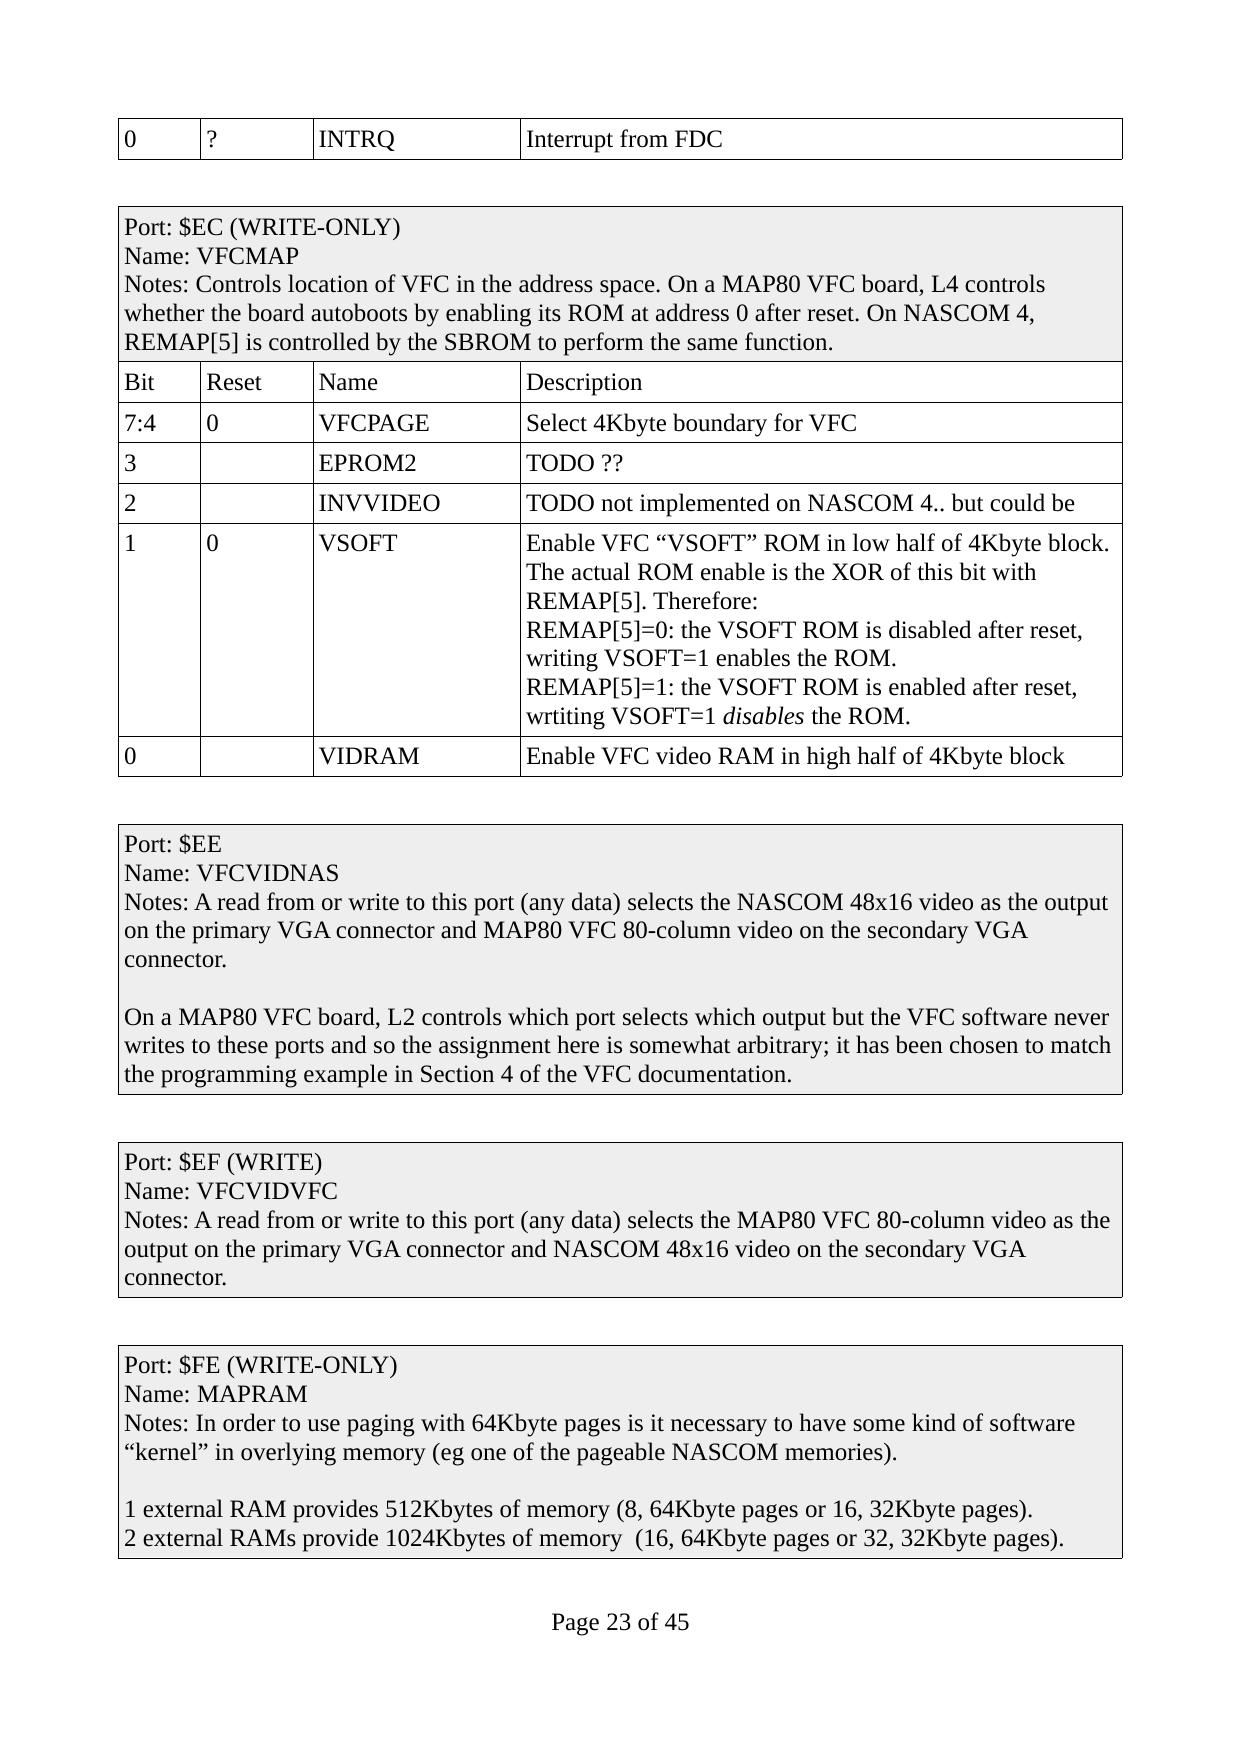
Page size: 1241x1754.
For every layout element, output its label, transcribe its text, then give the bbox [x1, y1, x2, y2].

table_cell VIDRAM [314, 737, 520, 776]
table_cell 0 [201, 403, 313, 442]
table_header Port: $FE (WRITE-ONLY) Name: MAPRAM Notes: In order to use paging with 64Kbyte pages is it necessary to have some kind of software “kernel” in overlying memory (eg one of the pageable NASCOM memories). 1 external RAM provides 512Kbytes of memory (8, 64Kbyte pages or 16, 32Kbyte pages). 2 external RAMs provide 1024Kbytes of memory (16, 64Kbyte pages or 32, 32Kbyte pages). [119, 1346, 1122, 1557]
table_cell Reset [201, 362, 313, 402]
table_cell EPROM2 [314, 443, 520, 482]
table_cell ? [201, 119, 313, 158]
table_cell 3 [119, 443, 200, 482]
table_cell 7:4 [119, 403, 200, 442]
table_cell VFCPAGE [314, 403, 520, 442]
table_header Port: $EC (WRITE-ONLY) Name: VFCMAP Notes: Controls location of VFC in the address space. On a MAP80 VFC board, L4 controls whether the board autoboots by enabling its ROM at address 0 after reset. On NASCOM 4, REMAP[5] is controlled by the SBROM to perform the same function. [119, 207, 1122, 361]
table_cell 1 [119, 524, 200, 736]
table_cell [201, 443, 313, 482]
table_header Port: $EF (WRITE) Name: VFCVIDVFC Notes: A read from or write to this port (any data) selects the MAP80 VFC 80-column video as the output on the primary VGA connector and NASCOM 48x16 video on the secondary VGA connector. [119, 1143, 1122, 1297]
table_cell Select 4Kbyte boundary for VFC [521, 403, 1122, 442]
table_cell Enable VFC video RAM in high half of 4Kbyte block [521, 737, 1122, 776]
table_cell 2 [119, 484, 200, 523]
table_cell Description [521, 362, 1122, 402]
table_cell Bit [119, 362, 200, 402]
table_header Port: $EE Name: VFCVIDNAS Notes: A read from or write to this port (any data) selects the NASCOM 48x16 video as the output on the primary VGA connector and MAP80 VFC 80-column video on the secondary VGA connector. On a MAP80 VFC board, L2 controls which port selects which output but the VFC software never writes to these ports and so the assignment here is somewhat arbitrary; it has been chosen to match the programming example in Section 4 of the VFC documentation. [119, 825, 1122, 1094]
table_cell [201, 737, 313, 776]
table_cell 0 [119, 737, 200, 776]
table_cell 0 [119, 119, 200, 158]
table_cell Enable VFC “VSOFT” ROM in low half of 4Kbyte block. The actual ROM enable is the XOR of this bit with REMAP[5]. Therefore: REMAP[5]=0: the VSOFT ROM is disabled after reset, writing VSOFT=1 enables the ROM. REMAP[5]=1: the VSOFT ROM is enabled after reset, wrtiting VSOFT=1 disables the ROM. [521, 524, 1122, 736]
table_cell TODO not implemented on NASCOM 4.. but could be [521, 484, 1122, 523]
table_cell Name [314, 362, 520, 402]
table_cell INVVIDEO [314, 484, 520, 523]
table_cell Interrupt from FDC [521, 119, 1122, 158]
table_cell INTRQ [314, 119, 520, 158]
table_cell [201, 484, 313, 523]
table_cell TODO ?? [521, 443, 1122, 482]
table_cell 0 [201, 524, 313, 736]
table_cell VSOFT [314, 524, 520, 736]
